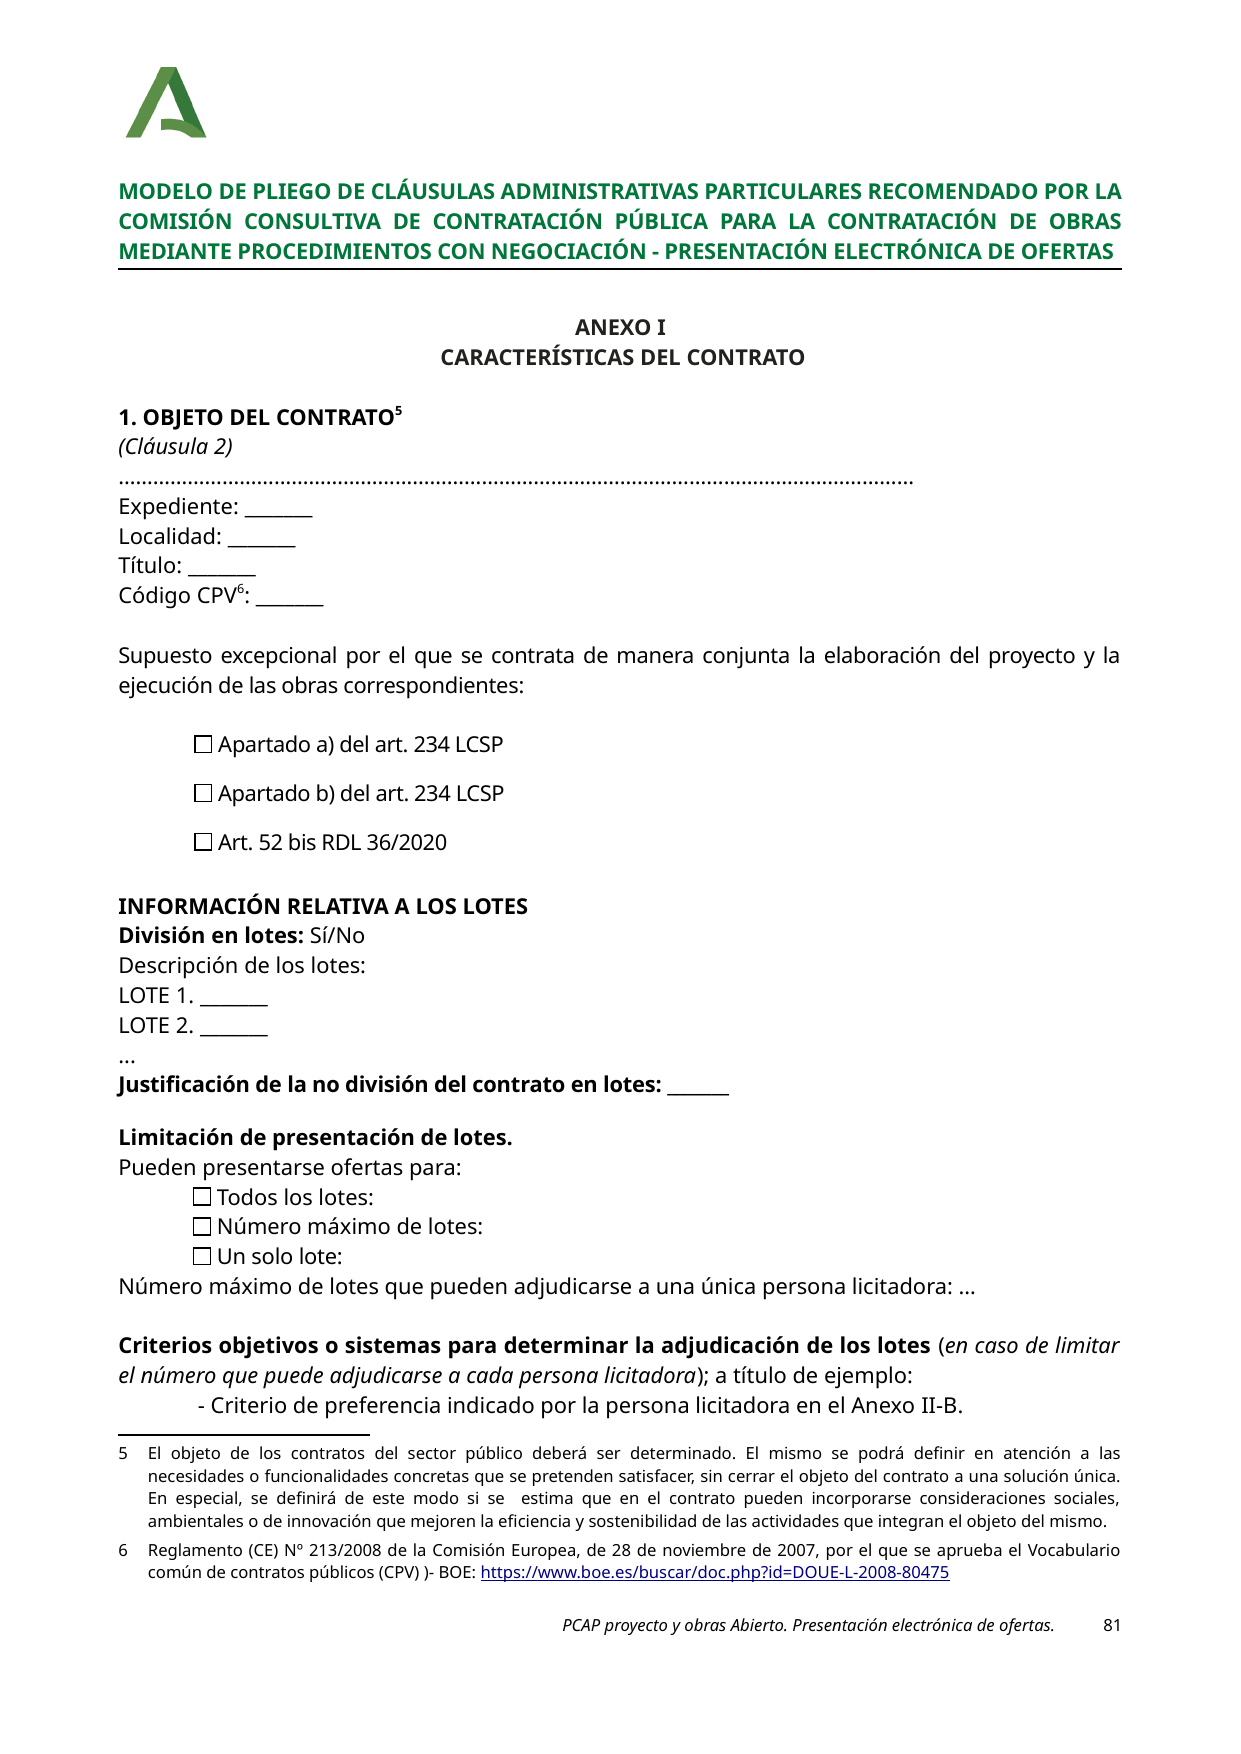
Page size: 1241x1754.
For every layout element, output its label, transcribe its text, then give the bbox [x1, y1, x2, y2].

text Limitación de presentación de lotes. [118, 1122, 1122, 1152]
text Código CPV: _______ [118, 580, 1122, 610]
text Un solo lote: [118, 1241, 1122, 1271]
text Todos los lotes: [118, 1182, 1122, 1211]
text Reglamento (CE) Nº 213/2008 de la Comisión Europea, de 28 de noviembre de 2007, por el que se aprueba el Vocabulario común de contratos públicos (CPV) )- BOE: https://www.boe.es/buscar/doc.php?id=DOUE-L-2008-80475 [118, 1538, 1122, 1584]
list Apartado b) del art. 234 LCSP [156, 778, 1122, 808]
text 1. OBJETO DEL CONTRATO [118, 402, 1122, 431]
text Pueden presentarse ofertas para: [118, 1152, 1122, 1182]
text Número máximo de lotes: [118, 1211, 1122, 1241]
text ………………………………………………………………………………………………………………………... [118, 461, 1122, 491]
text ANEXO I [118, 312, 1122, 342]
text Criterios objetivos o sistemas para determinar la adjudicación de los lotes (en caso de limitar el número que puede adjudicarse a cada persona licitadora); a título de ejemplo: [118, 1331, 1122, 1390]
list Art. 52 bis RDL 36/2020 [156, 827, 1122, 857]
text Supuesto excepcional por el que se contrata de manera conjunta la elaboración del proyecto y la ejecución de las obras correspondientes: [118, 640, 1122, 699]
text Descripción de los lotes: [118, 950, 1122, 980]
text Título: _______ [118, 551, 1122, 580]
text MODELO DE PLIEGO DE CLÁUSULAS ADMINISTRATIVAS PARTICULARES RECOMENDADO POR LA COMISIÓN CONSULTIVA DE CONTRATACIÓN PÚBLICA PARA LA CONTRATACIÓN DE OBRAS MEDIANTE PROCEDIMIENTOS CON NEGOCIACIÓN - PRESENTACIÓN ELECTRÓNICA DE OFERTAS [118, 176, 1122, 268]
text El objeto de los contratos del sector público deberá ser determinado. El mismo se podrá definir en atención a las necesidades o funcionalidades concretas que se pretenden satisfacer, sin cerrar el objeto del contrato a una solución única. En especial, se definirá de este modo si se estima que en el contrato pueden incorporarse consideraciones sociales, ambientales o de innovación que mejoren la eficiencia y sostenibilidad de las actividades que integran el objeto del mismo. [118, 1441, 1122, 1532]
text (Cláusula 2) [118, 431, 1122, 461]
text Número máximo de lotes que pueden adjudicarse a una única persona licitadora: … [118, 1271, 1122, 1301]
text Justificación de la no división del contrato en lotes: _______ [118, 1069, 1122, 1099]
text CARACTERÍSTICAS DEL CONTRATO [118, 342, 1122, 372]
text - Criterio de preferencia indicado por la persona licitadora en el Anexo II-B. [118, 1390, 1122, 1420]
text LOTE 1. _______ [118, 980, 1122, 1010]
text Expediente: _______ [118, 491, 1122, 521]
text LOTE 2. _______ [118, 1010, 1122, 1040]
list Apartado a) del art. 234 LCSP [156, 729, 1122, 759]
text División en lotes: Sí/No [118, 921, 1122, 950]
text INFORMACIÓN RELATIVA A LOS LOTES [118, 891, 1122, 921]
text Localidad: _______ [118, 521, 1122, 551]
text ... [118, 1040, 1122, 1069]
picture [121, 62, 210, 142]
